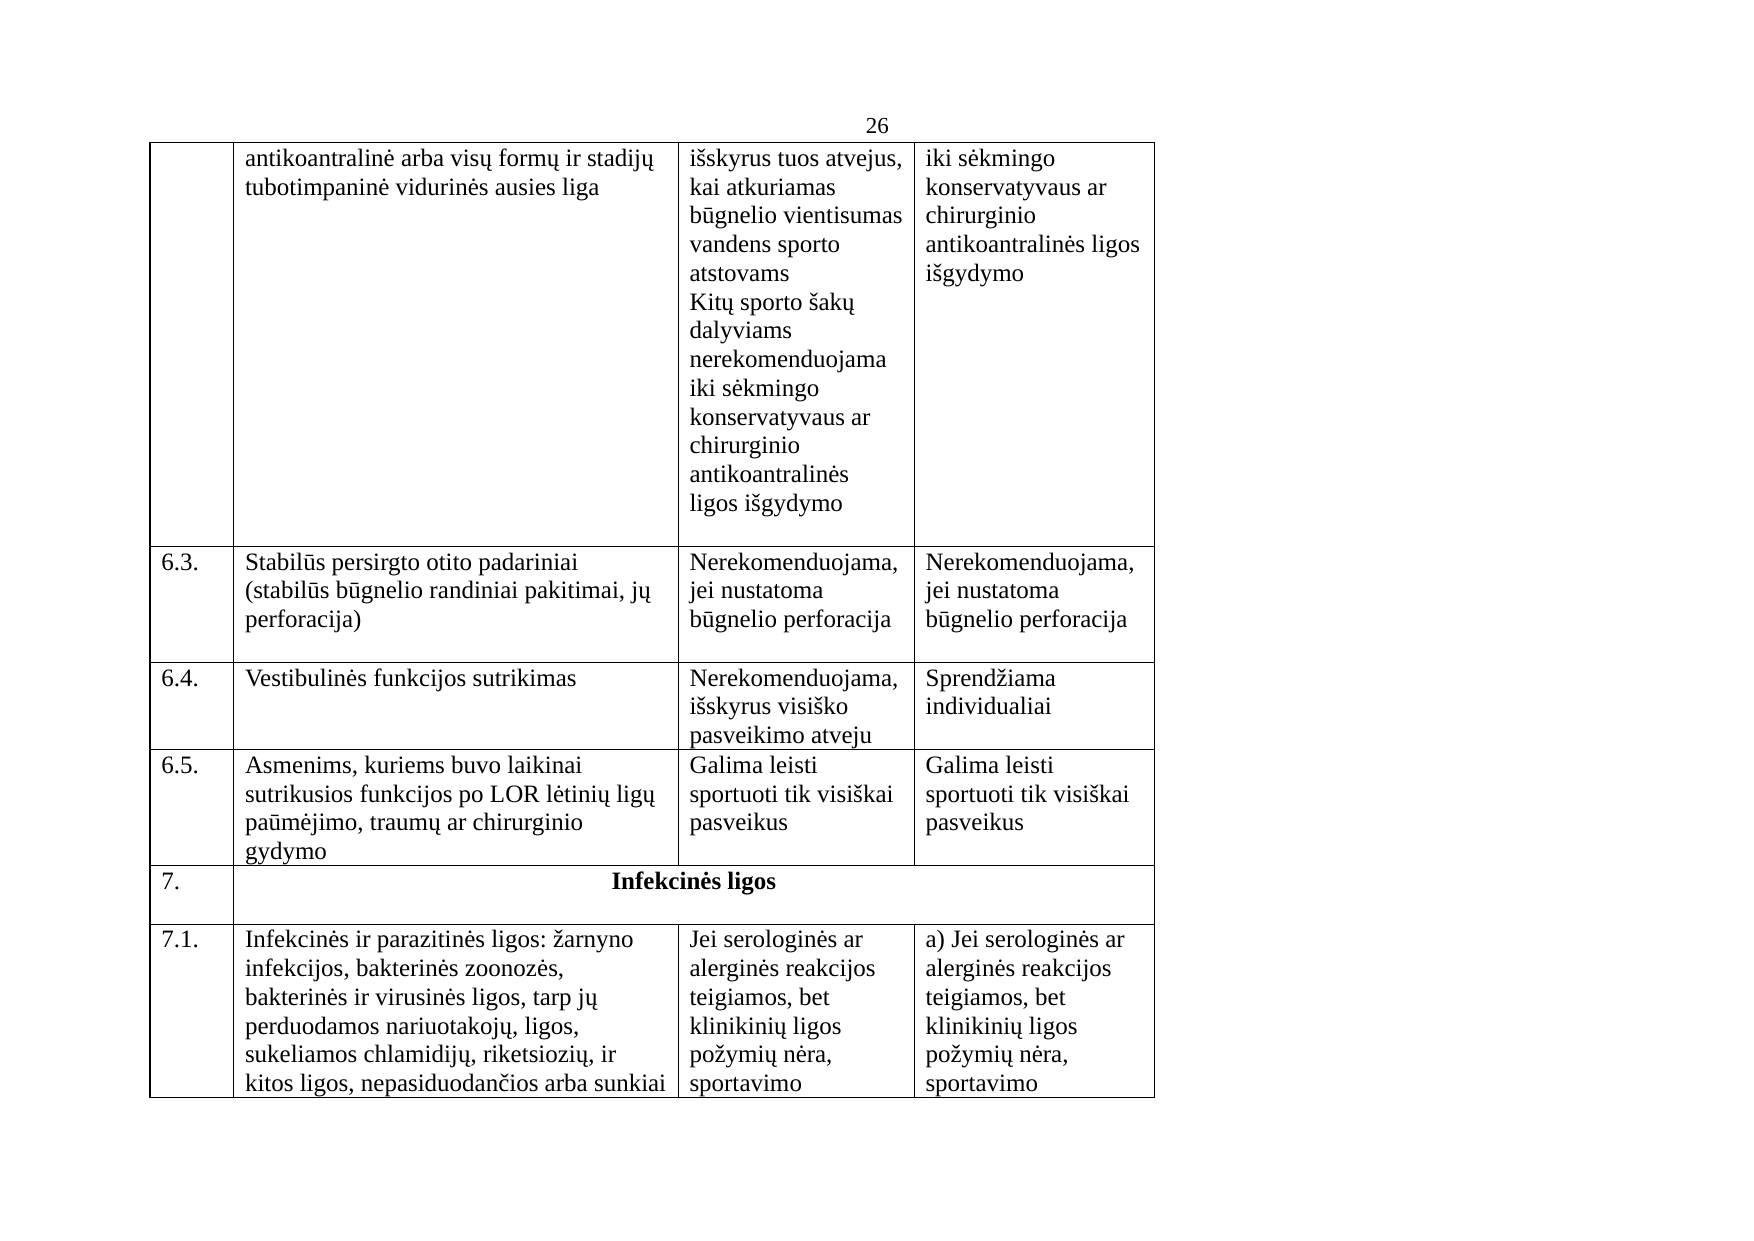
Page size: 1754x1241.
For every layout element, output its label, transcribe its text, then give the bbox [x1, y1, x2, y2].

table_cell 6.5. [151, 750, 233, 865]
table_cell Galima leisti sportuoti tik visiškai pasveikus [915, 750, 1154, 865]
table_cell Jei serologinės ar alerginės reakcijos teigiamos, bet klinikinių ligos požymių nėra, sportavimo [679, 925, 914, 1097]
table_cell Nerekomenduojama, jei nustatoma būgnelio perforacija [915, 547, 1154, 662]
table_cell išskyrus tuos atvejus, kai atkuriamas būgnelio vientisumas vandens sporto atstovams Kitų sporto šakų dalyviams nerekomenduojama iki sėkmingo konservatyvaus ar chirurginio antikoantralinės ligos išgydymo [679, 143, 914, 546]
table_cell Stabilūs persirgto otito padariniai (stabilūs būgnelio randiniai pakitimai, jų perforacija) [234, 547, 678, 662]
table_cell antikoantralinė arba visų formų ir stadijų tubotimpaninė vidurinės ausies liga [234, 143, 678, 546]
table_cell a) Jei serologinės ar alerginės reakcijos teigiamos, bet klinikinių ligos požymių nėra, sportavimo [915, 925, 1154, 1097]
table_cell [151, 143, 233, 546]
table_cell Asmenims, kuriems buvo laikinai sutrikusios funkcijos po LOR lėtinių ligų paūmėjimo, traumų ar chirurginio gydymo [234, 750, 678, 865]
table_cell Sprendžiama individualiai [915, 663, 1154, 749]
table_cell 6.4. [151, 663, 233, 749]
table_cell Galima leisti sportuoti tik visiškai pasveikus [679, 750, 914, 865]
table_cell Nerekomenduojama, išskyrus visiško pasveikimo atveju [679, 663, 914, 749]
table_cell Nerekomenduojama, jei nustatoma būgnelio perforacija [679, 547, 914, 662]
table_cell Infekcinės ligos [234, 866, 1154, 923]
table_cell 7.1. [151, 925, 233, 1097]
table_cell 6.3. [151, 547, 233, 662]
table_cell Vestibulinės funkcijos sutrikimas [234, 663, 678, 749]
table_cell Infekcinės ir parazitinės ligos: žarnyno infekcijos, bakterinės zoonozės, bakterinės ir virusinės ligos, tarp jų perduodamos nariuotakojų, ligos, sukeliamos chlamidijų, riketsiozių, ir kitos ligos, nepasiduodančios arba sunkiai [234, 925, 678, 1097]
table_cell iki sėkmingo konservatyvaus ar chirurginio antikoantralinės ligos išgydymo [915, 143, 1154, 546]
table_cell 7. [151, 866, 233, 923]
